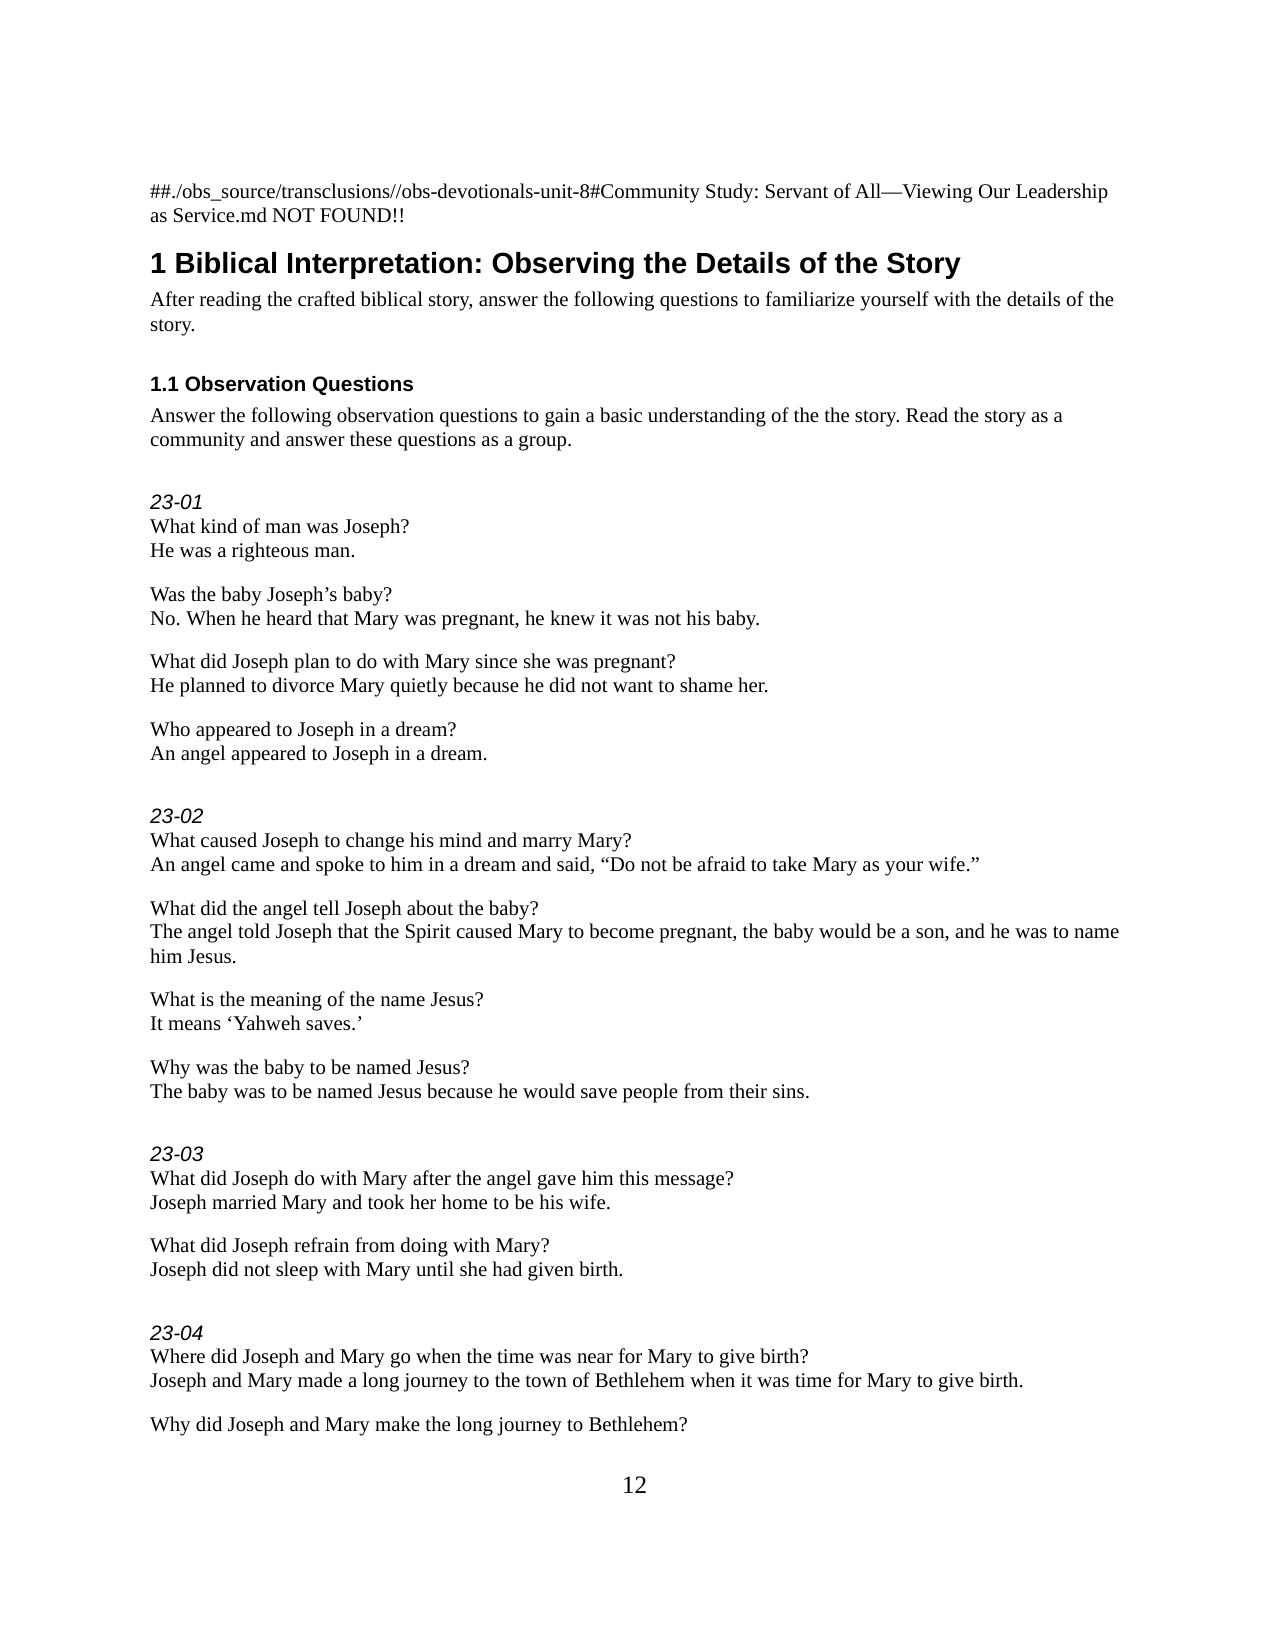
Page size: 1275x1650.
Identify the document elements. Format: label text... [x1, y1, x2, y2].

subtitle 23-01 [150, 490, 1125, 514]
subtitle 23-03 [150, 1142, 1125, 1166]
text Where did Joseph and Mary go when the time was near for Mary to give birth? Joseph and Mary made a long journey to the town of Bethlehem when it was time for Mary to give birth. [150, 1344, 1125, 1392]
text What did Joseph plan to do with Mary since she was pregnant? He planned to divorce Mary quietly because he did not want to shame her. [150, 649, 1125, 697]
subtitle 1.1 Observation Questions [150, 371, 1125, 395]
text What caused Joseph to change his mind and marry Mary? An angel came and spoke to him in a dream and said, “Do not be afraid to take Mary as your wife.” [150, 828, 1125, 876]
text ##./obs_source/transclusions//obs-devotionals-unit-8#Community Study: Servant of All—Viewing Our Leadership as Service.md NOT FOUND!! [150, 179, 1125, 227]
text What did the angel tell Joseph about the baby? The angel told Joseph that the Spirit caused Mary to become pregnant, the baby would be a son, and he was to name him Jesus. [150, 895, 1125, 968]
text Why did Joseph and Mary make the long journey to Bethlehem? [150, 1412, 1125, 1436]
text Answer the following observation questions to gain a basic understanding of the the story. Read the story as a community and answer these questions as a group. [150, 403, 1125, 451]
text After reading the crafted biblical story, answer the following questions to familiarize yourself with the details of the story. [150, 287, 1125, 336]
text What did Joseph do with Mary after the angel gave him this message? Joseph married Mary and took her home to be his wife. [150, 1166, 1125, 1214]
subtitle 23-04 [150, 1320, 1125, 1344]
subtitle 1 Biblical Interpretation: Observing the Details of the Story [150, 246, 1125, 280]
text What is the meaning of the name Jesus? It means ‘Yahweh saves.’ [150, 987, 1125, 1035]
text Was the baby Joseph’s baby? No. When he heard that Mary was pregnant, he knew it was not his baby. [150, 582, 1125, 630]
text What did Joseph refrain from doing with Mary? Joseph did not sleep with Mary until she had given birth. [150, 1233, 1125, 1281]
text Why was the baby to be named Jesus? The baby was to be named Jesus because he would save people from their sins. [150, 1055, 1125, 1103]
text What kind of man was Joseph? He was a righteous man. [150, 514, 1125, 562]
subtitle 23-02 [150, 804, 1125, 828]
text Who appeared to Joseph in a dream? An angel appeared to Joseph in a dream. [150, 717, 1125, 765]
